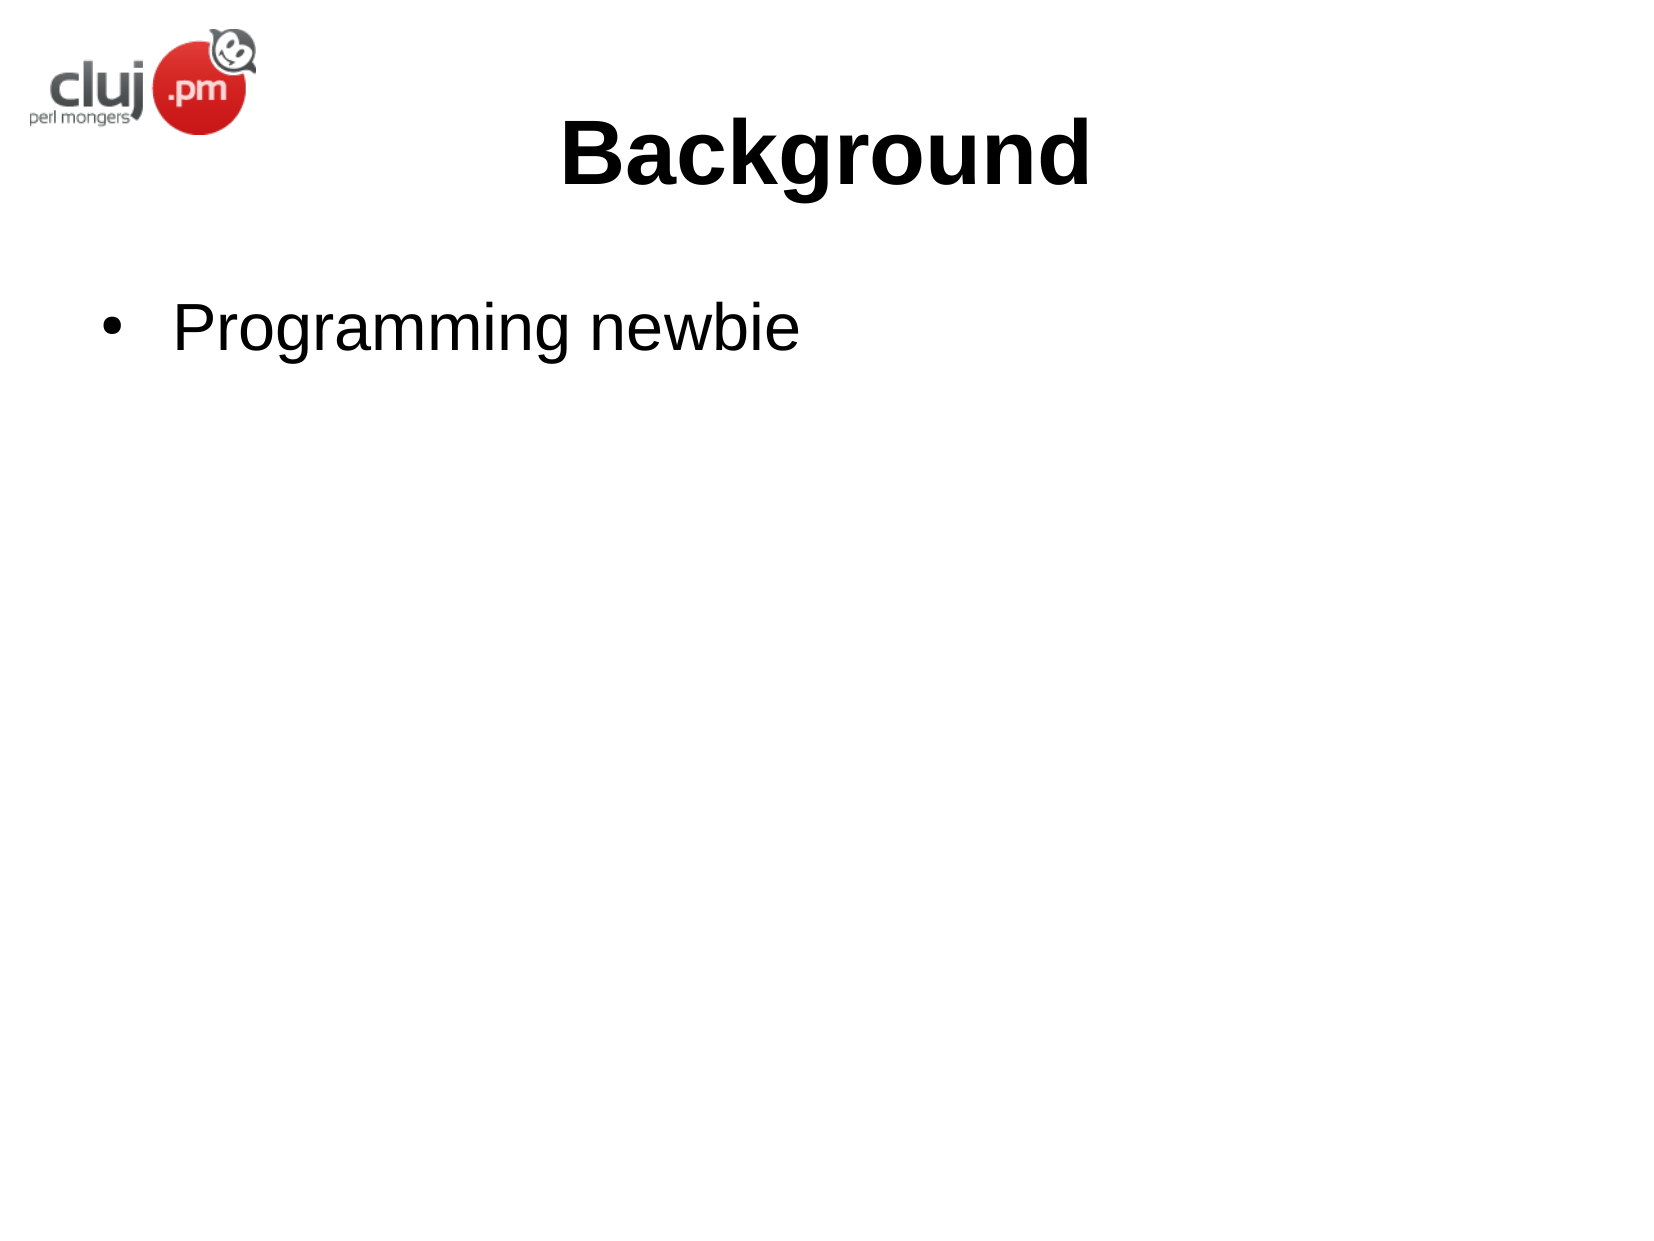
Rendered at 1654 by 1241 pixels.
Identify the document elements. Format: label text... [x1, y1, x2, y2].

title Background [82, 49, 1571, 257]
list Programming newbie [82, 290, 1538, 1010]
picture [30, 29, 256, 135]
